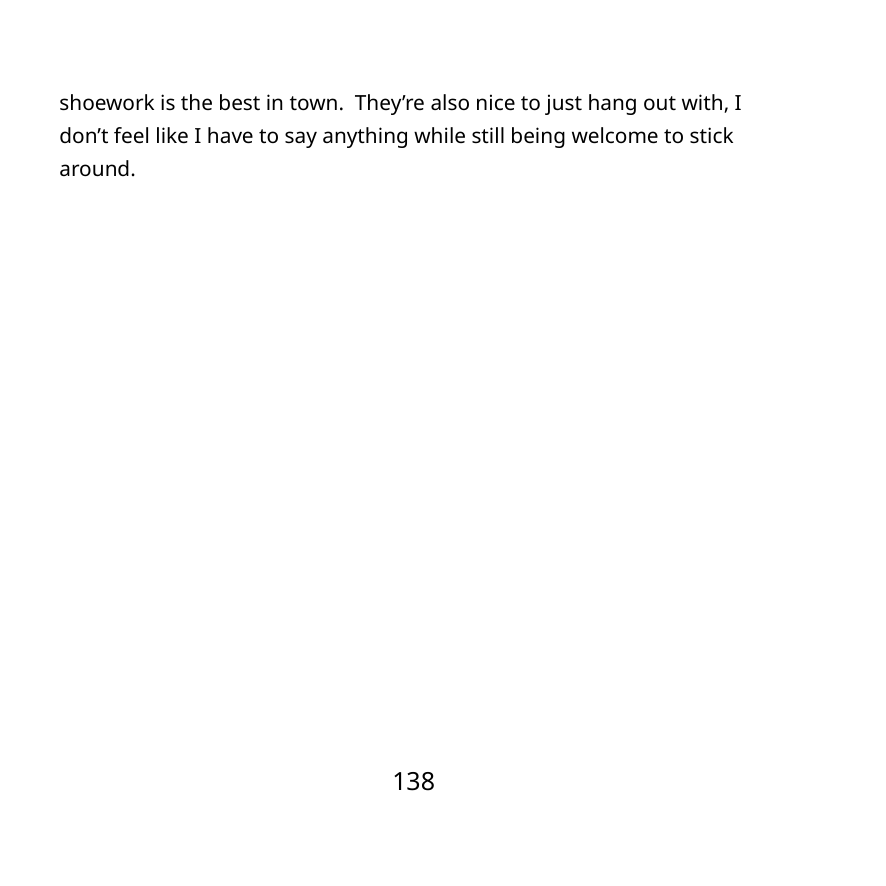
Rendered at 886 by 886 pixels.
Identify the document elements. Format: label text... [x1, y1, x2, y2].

text shoework is the best in town. They’re also nice to just hang out with, I don’t feel like I have to say anything while still being welcome to stick around. [59, 88, 768, 182]
